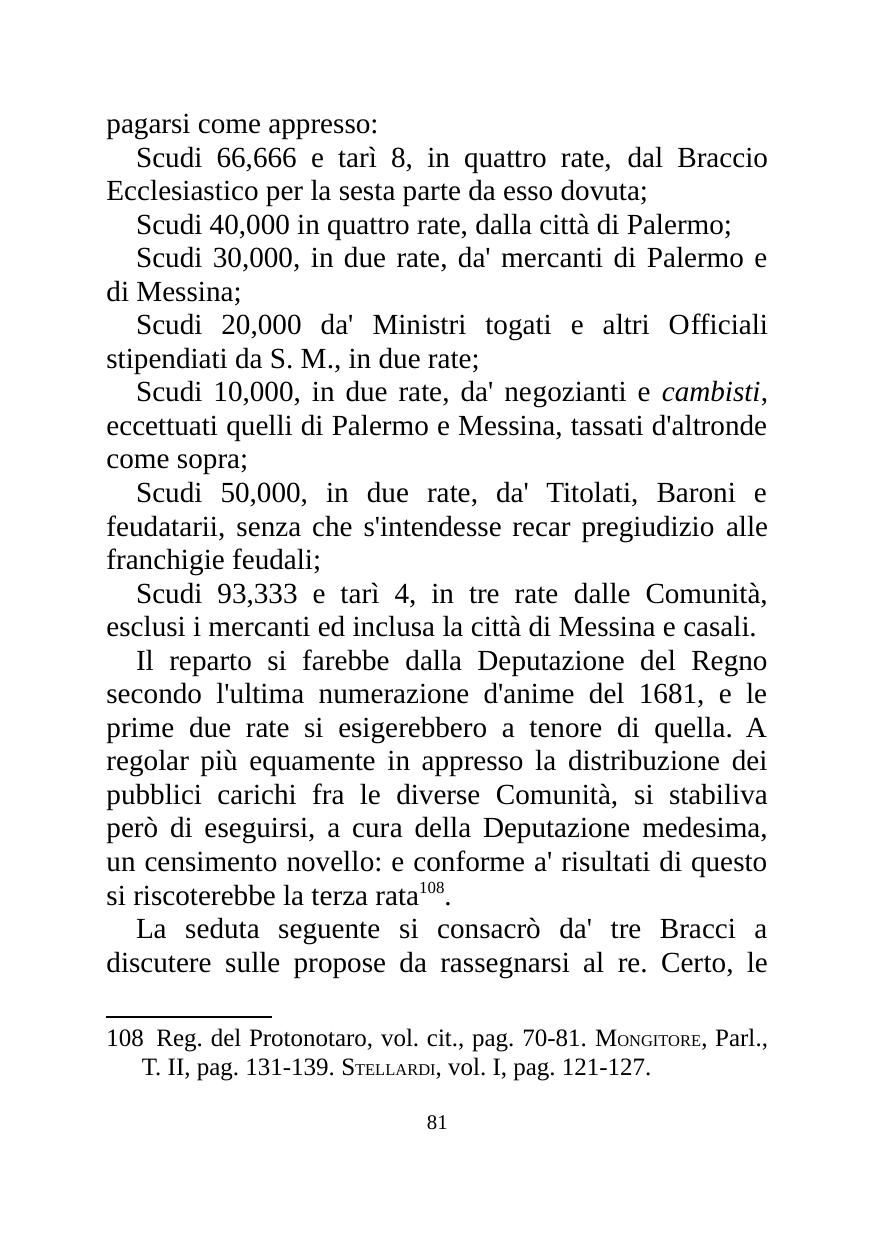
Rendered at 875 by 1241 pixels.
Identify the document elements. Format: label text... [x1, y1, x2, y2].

text Il reparto si farebbe dalla Deputazione del Regno secondo l'ultima numerazione d'anime del 1681, e le prime due rate si esigerebbero a tenore di quella. A regolar più equamente in appresso la distribuzione dei pubblici carichi fra le diverse Comunità, si stabiliva però di eseguirsi, a cura della Deputazione medesima, un censimento novello: e conforme a' risultati di questo si riscoterebbe la terza rata. [106, 643, 768, 911]
text Scudi 10,000, in due rate, da' negozianti e cambisti, eccettuati quelli di Palermo e Messina, tassati d'altronde come sopra; [106, 374, 768, 475]
text Reg. del Protonotaro, vol. cit., pag. 70-81. Mongitore, Parl., T. II, pag. 131-139. Stellardi, vol. I, pag. 121-127. [106, 1023, 768, 1080]
text Scudi 40,000 in quattro rate, dalla città di Palermo; [106, 207, 768, 240]
text Scudi 30,000, in due rate, da' mercanti di Palermo e di Messina; [106, 240, 768, 307]
text La seduta seguente si consacrò da' tre Bracci a discutere sulle propose da rassegnarsi al re. Certo, le [106, 911, 768, 978]
text Scudi 93,333 e tarì 4, in tre rate dalle Comunità, esclusi i mercanti ed inclusa la città di Messina e casali. [106, 576, 768, 643]
text Scudi 50,000, in due rate, da' Titolati, Baroni e feudatarii, senza che s'intendesse recar pregiudizio alle franchigie feudali; [106, 475, 768, 576]
text Scudi 20,000 da' Ministri togati e altri Officiali stipendiati da S. M., in due rate; [106, 307, 768, 374]
text Scudi 66,666 e tarì 8, in quattro rate, dal Braccio Ecclesiastico per la sesta parte da esso dovuta; [106, 140, 768, 207]
text pagarsi come appresso: [106, 106, 768, 140]
